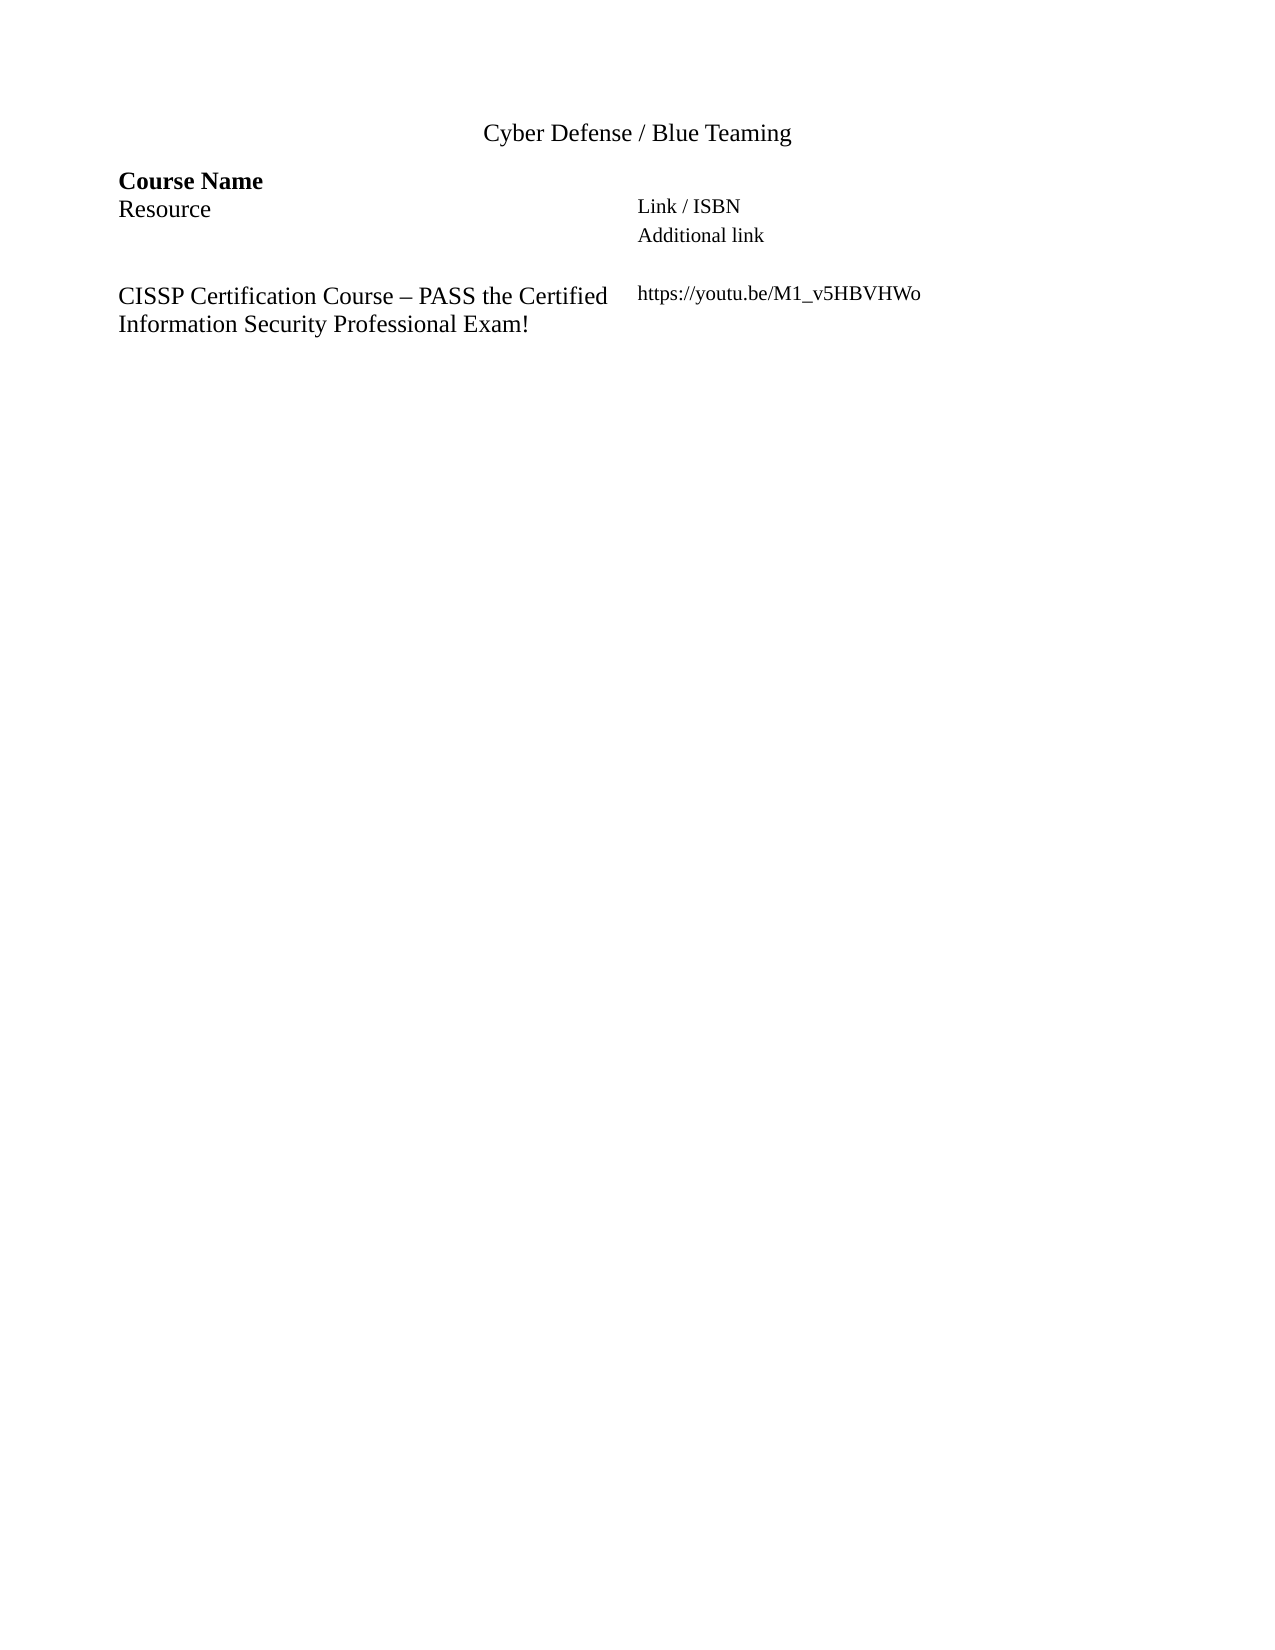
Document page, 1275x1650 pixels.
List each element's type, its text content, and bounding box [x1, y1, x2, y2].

table_cell [118, 1143, 637, 1172]
table_cell [118, 1402, 637, 1431]
table_cell [638, 1172, 1157, 1201]
table_cell [638, 1201, 1157, 1229]
table_cell [638, 1316, 1157, 1344]
table_cell [118, 367, 637, 396]
table_cell [118, 1488, 637, 1517]
table_cell [118, 856, 637, 884]
table_cell [118, 626, 637, 654]
table_cell [118, 1000, 637, 1028]
table_cell [638, 1028, 1157, 1057]
table_cell [638, 913, 1157, 942]
table_cell [118, 1373, 637, 1402]
table_cell [638, 770, 1157, 798]
table_cell [118, 1258, 637, 1287]
table_cell [638, 1115, 1157, 1143]
table_cell [638, 798, 1157, 827]
table_cell [638, 626, 1157, 654]
table_header [638, 166, 1157, 194]
table_cell [118, 798, 637, 827]
table_cell [638, 1345, 1157, 1373]
table_cell [118, 1086, 637, 1114]
table_cell [118, 683, 637, 712]
table_cell [638, 1258, 1157, 1287]
table_cell [118, 942, 637, 971]
table_cell [118, 1115, 637, 1143]
table_cell [638, 540, 1157, 568]
table_cell [638, 453, 1157, 482]
table_cell [638, 1230, 1157, 1258]
table_cell [638, 741, 1157, 769]
table_cell [118, 1230, 637, 1258]
table_cell [638, 856, 1157, 884]
table_cell [638, 396, 1157, 424]
table_cell https://youtu.be/M1_v5HBVHWo [638, 281, 1157, 338]
table_cell [118, 453, 637, 482]
table_cell CISSP Certification Course – PASS the Certified Information Security Professional Exam! [118, 281, 637, 338]
table_cell [118, 655, 637, 683]
table_cell [638, 683, 1157, 712]
table_cell [118, 396, 637, 424]
table_cell Additional link [638, 223, 1157, 252]
table_cell [118, 425, 637, 453]
table_cell [638, 885, 1157, 913]
table_cell [118, 1287, 637, 1316]
table_cell [638, 1373, 1157, 1402]
table_header Course Name [118, 166, 637, 194]
table_cell [638, 1143, 1157, 1172]
table_cell [638, 367, 1157, 396]
table_cell [638, 1057, 1157, 1086]
table_cell [118, 511, 637, 539]
table_cell [118, 1201, 637, 1229]
table_cell [118, 885, 637, 913]
table_cell [638, 511, 1157, 539]
table_cell [638, 827, 1157, 856]
table_cell [638, 1000, 1157, 1028]
table_cell [118, 568, 637, 597]
table_cell [638, 1086, 1157, 1114]
table_cell [638, 655, 1157, 683]
table_cell [118, 913, 637, 942]
table_cell [118, 1460, 637, 1488]
table_cell [118, 971, 637, 999]
table_cell [638, 338, 1157, 367]
table_cell [638, 252, 1157, 281]
table_cell [638, 942, 1157, 971]
table_cell [638, 425, 1157, 453]
table_cell Link / ISBN [638, 195, 1157, 223]
table_cell [118, 1316, 637, 1344]
table_cell [638, 1431, 1157, 1459]
table_cell Resource [118, 195, 637, 223]
table_cell [118, 827, 637, 856]
table_cell [118, 338, 637, 367]
table_cell [638, 1460, 1157, 1488]
table_cell [118, 1172, 637, 1201]
table_cell [638, 1402, 1157, 1431]
text Cyber Defense / Blue Teaming [118, 118, 1157, 147]
table_cell [118, 597, 637, 626]
table_cell [118, 482, 637, 511]
table_cell [118, 223, 637, 252]
table_cell [118, 1431, 637, 1459]
table_cell [118, 1057, 637, 1086]
table_cell [118, 741, 637, 769]
table_cell [638, 482, 1157, 511]
table_cell [638, 1488, 1157, 1517]
table_cell [118, 1345, 637, 1373]
table_cell [638, 1287, 1157, 1316]
table_cell [638, 568, 1157, 597]
table_cell [118, 540, 637, 568]
table_cell [118, 1028, 637, 1057]
table_cell [638, 597, 1157, 626]
table_cell [118, 712, 637, 741]
table_cell [118, 770, 637, 798]
table_cell [638, 712, 1157, 741]
table_cell [118, 252, 637, 281]
table_cell [638, 971, 1157, 999]
